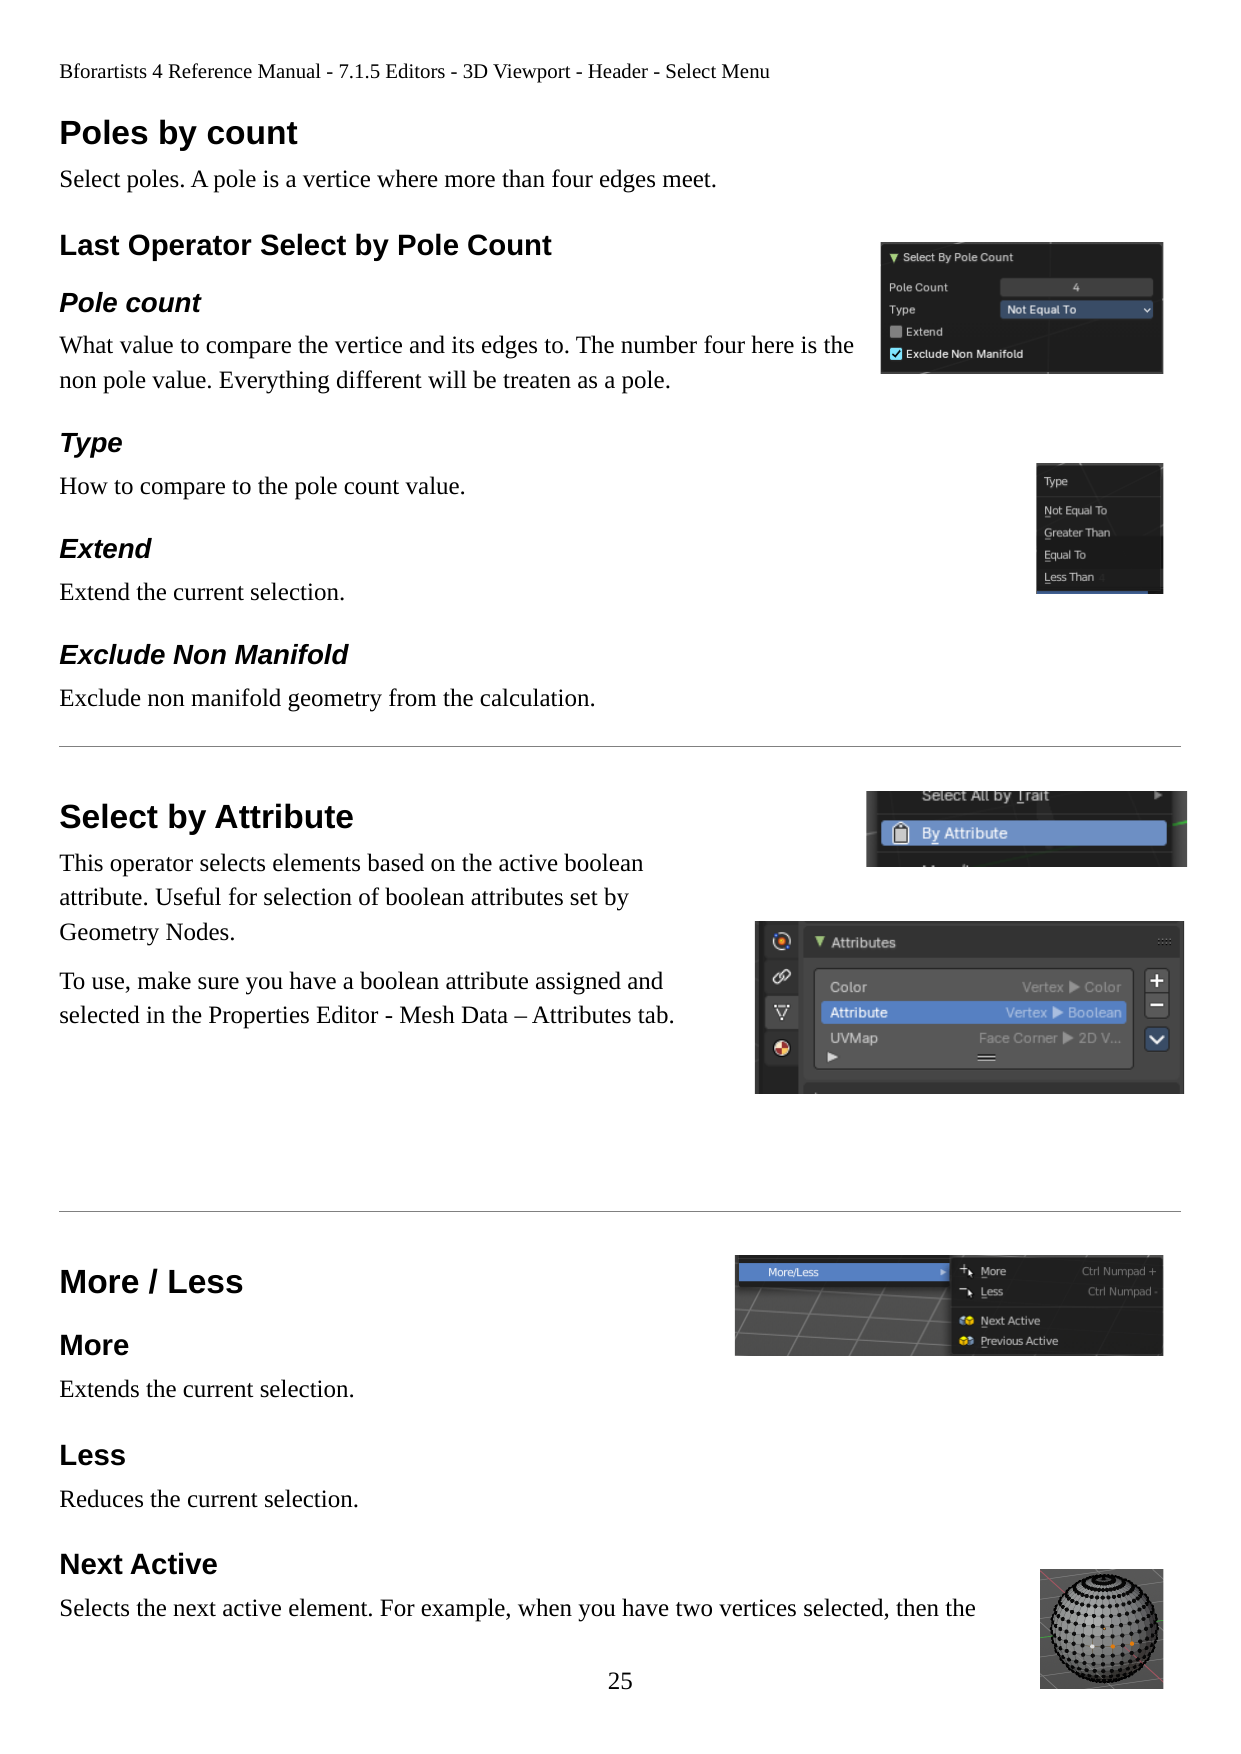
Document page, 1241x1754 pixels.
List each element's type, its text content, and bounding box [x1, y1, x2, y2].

picture [1036, 463, 1164, 594]
text Select poles. A pole is a vertice where more than four edges meet. [59, 164, 1181, 192]
subtitle More [59, 1327, 1181, 1361]
subtitle More / Less [59, 1262, 734, 1300]
subtitle Exclude Non Manifold [59, 638, 1181, 670]
text This operator selects elements based on the active boolean attribute. Useful for selection of boolean attributes set by Geometry Nodes. [59, 848, 1181, 946]
text Extends the current selection. [59, 1374, 1181, 1402]
subtitle [1164, 286, 1181, 318]
picture [866, 791, 1188, 867]
text What value to compare the vertice and its edges to. The number four here is the non pole value. Everything different will be treaten as a pole. [59, 331, 1181, 394]
subtitle Less [59, 1437, 1181, 1471]
text Selects the next active element. For example, when you have two vertices selected, then the [59, 1593, 1040, 1622]
text Reduces the current selection. [59, 1484, 1181, 1512]
subtitle Poles by count [59, 113, 1181, 151]
subtitle [1164, 532, 1181, 564]
text Extend the current selection. [59, 577, 1181, 606]
subtitle Last Operator Select by Pole Count [59, 227, 1181, 261]
subtitle Next Active [59, 1547, 1181, 1581]
subtitle Pole count [59, 286, 880, 318]
text To use, make sure you have a boolean attribute assigned and selected in the Properties Editor - Mesh Data – Attributes tab. [59, 966, 754, 1029]
subtitle Select by Attribute [59, 797, 866, 836]
text Exclude non manifold geometry from the calculation. [59, 683, 1181, 712]
text How to compare to the pole count value. [59, 471, 1036, 500]
subtitle [1164, 1262, 1181, 1300]
picture [880, 242, 1164, 374]
picture [734, 1255, 1164, 1356]
subtitle Extend [59, 532, 1036, 564]
subtitle Type [59, 427, 1181, 458]
picture [754, 921, 1185, 1094]
picture [1040, 1569, 1164, 1689]
